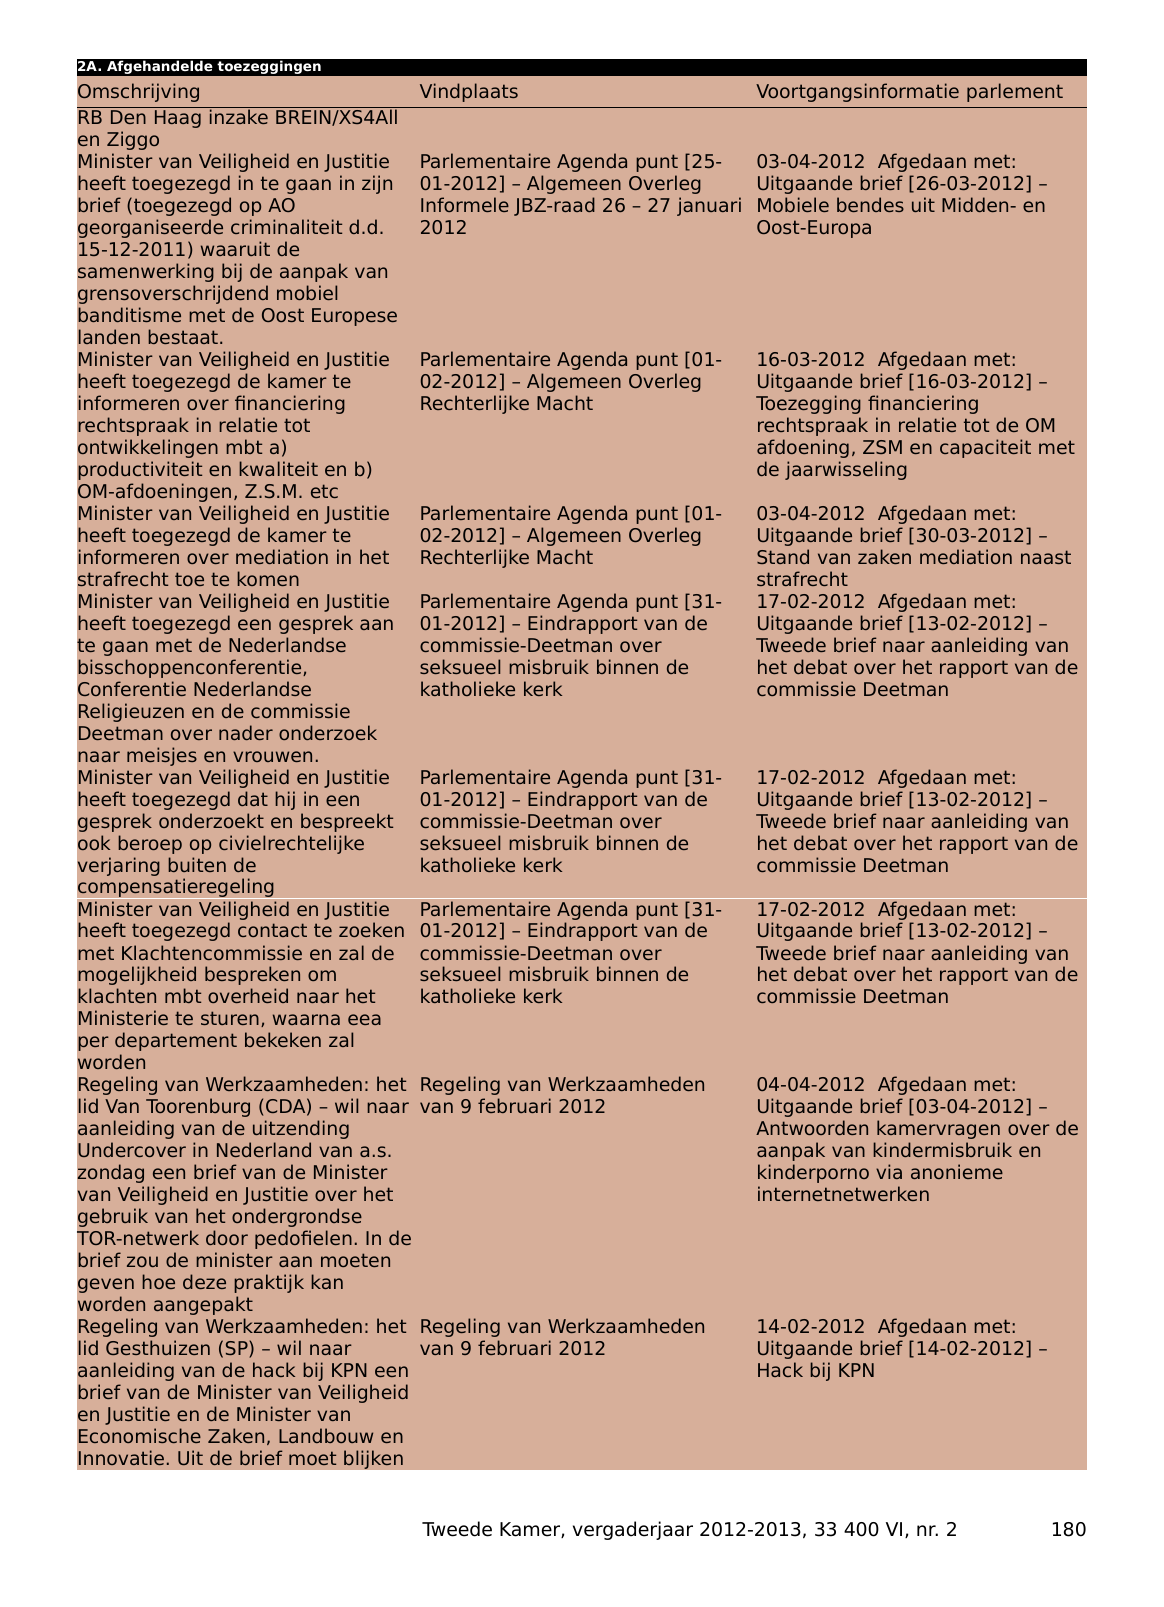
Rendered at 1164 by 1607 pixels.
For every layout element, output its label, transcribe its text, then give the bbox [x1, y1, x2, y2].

table_cell Regeling van Werkzaamheden van 9 februari 2012 [413, 1074, 750, 1316]
table_cell [413, 108, 750, 151]
table_cell Parlementaire Agenda punt [01-02-2012] – Algemeen Overleg Rechterlijke Macht [413, 349, 750, 503]
table_cell Parlementaire Agenda punt [31-01-2012] – Eindrapport van de commissie-Deetman over seksueel misbruik binnen de katholieke kerk [413, 591, 750, 767]
table_header 2A. Afgehandelde toezeggingen [77, 59, 1087, 75]
table_cell Minister van Veiligheid en Justitie heeft toegezegd een gesprek aan te gaan met de Nederlandse bisschoppenconferentie, Conferentie Nederlandse Religieuzen en de commissie Deetman over nader onderzoek naar meisjes en vrouwen. [77, 591, 413, 767]
table_cell 14-02-2012 Afgedaan met: Uitgaande brief [14-02-2012] – Hack bij KPN [750, 1316, 1087, 1470]
table_cell Parlementaire Agenda punt [25-01-2012] – Algemeen Overleg Informele JBZ-raad 26 – 27 januari 2012 [413, 151, 750, 349]
table_cell 17-02-2012 Afgedaan met: Uitgaande brief [13-02-2012] – Tweede brief naar aanleiding van het debat over het rapport van de commissie Deetman [750, 591, 1087, 767]
table_cell Regeling van Werkzaamheden: het lid Van Toorenburg (CDA) – wil naar aanleiding van de uitzending Undercover in Nederland van a.s. zondag een brief van de Minister van Veiligheid en Justitie over het gebruik van het ondergrondse TOR-netwerk door pedofielen. In de brief zou de minister aan moeten geven hoe deze praktijk kan worden aangepakt [77, 1074, 413, 1316]
table_cell Minister van Veiligheid en Justitie heeft toegezegd in te gaan in zijn brief (toegezegd op AO georganiseerde criminaliteit d.d. 15-12-2011) waaruit de samenwerking bij de aanpak van grensoverschrijdend mobiel banditisme met de Oost Europese landen bestaat. [77, 151, 413, 349]
table_cell Minister van Veiligheid en Justitie heeft toegezegd de kamer te informeren over financiering rechtspraak in relatie tot ontwikkelingen mbt a) productiviteit en kwaliteit en b) OM-afdoeningen, Z.S.M. etc [77, 349, 413, 503]
table_cell Minister van Veiligheid en Justitie heeft toegezegd dat hij in een gesprek onderzoekt en bespreekt ook beroep op civielrechtelijke verjaring buiten de compensatieregeling [77, 767, 413, 898]
table_cell Omschrijving [77, 76, 413, 107]
table_cell 16-03-2012 Afgedaan met: Uitgaande brief [16-03-2012] – Toezegging financiering rechtspraak in relatie tot de OM afdoening, ZSM en capaciteit met de jaarwisseling [750, 349, 1087, 503]
table_cell [750, 108, 1087, 151]
table_cell Voortgangsinformatie parlement [750, 76, 1087, 107]
table_cell 03-04-2012 Afgedaan met: Uitgaande brief [30-03-2012] – Stand van zaken mediation naast strafrecht [750, 503, 1087, 591]
table_cell Regeling van Werkzaamheden: het lid Gesthuizen (SP) – wil naar aanleiding van de hack bij KPN een brief van de Minister van Veiligheid en Justitie en de Minister van Economische Zaken, Landbouw en Innovatie. Uit de brief moet blijken [77, 1316, 413, 1470]
table_cell Parlementaire Agenda punt [31-01-2012] – Eindrapport van de commissie-Deetman over seksueel misbruik binnen de katholieke kerk [413, 767, 750, 898]
table_cell 03-04-2012 Afgedaan met: Uitgaande brief [26-03-2012] – Mobiele bendes uit Midden- en Oost-Europa [750, 151, 1087, 349]
table_cell Minister van Veiligheid en Justitie heeft toegezegd de kamer te informeren over mediation in het strafrecht toe te komen [77, 503, 413, 591]
table_cell 17-02-2012 Afgedaan met: Uitgaande brief [13-02-2012] – Tweede brief naar aanleiding van het debat over het rapport van de commissie Deetman [750, 899, 1087, 1074]
table_cell RB Den Haag inzake BREIN/XS4All en Ziggo [77, 108, 413, 151]
table_cell Minister van Veiligheid en Justitie heeft toegezegd contact te zoeken met Klachtencommissie en zal de mogelijkheid bespreken om klachten mbt overheid naar het Ministerie te sturen, waarna eea per departement bekeken zal worden [77, 899, 413, 1074]
table_cell Parlementaire Agenda punt [01-02-2012] – Algemeen Overleg Rechterlijke Macht [413, 503, 750, 591]
table_cell Vindplaats [413, 76, 750, 107]
table_cell Regeling van Werkzaamheden van 9 februari 2012 [413, 1316, 750, 1470]
table_cell 04-04-2012 Afgedaan met: Uitgaande brief [03-04-2012] – Antwoorden kamervragen over de aanpak van kindermisbruik en kinderporno via anonieme internetnetwerken [750, 1074, 1087, 1316]
table_cell Parlementaire Agenda punt [31-01-2012] – Eindrapport van de commissie-Deetman over seksueel misbruik binnen de katholieke kerk [413, 899, 750, 1074]
table_cell 17-02-2012 Afgedaan met: Uitgaande brief [13-02-2012] – Tweede brief naar aanleiding van het debat over het rapport van de commissie Deetman [750, 767, 1087, 898]
